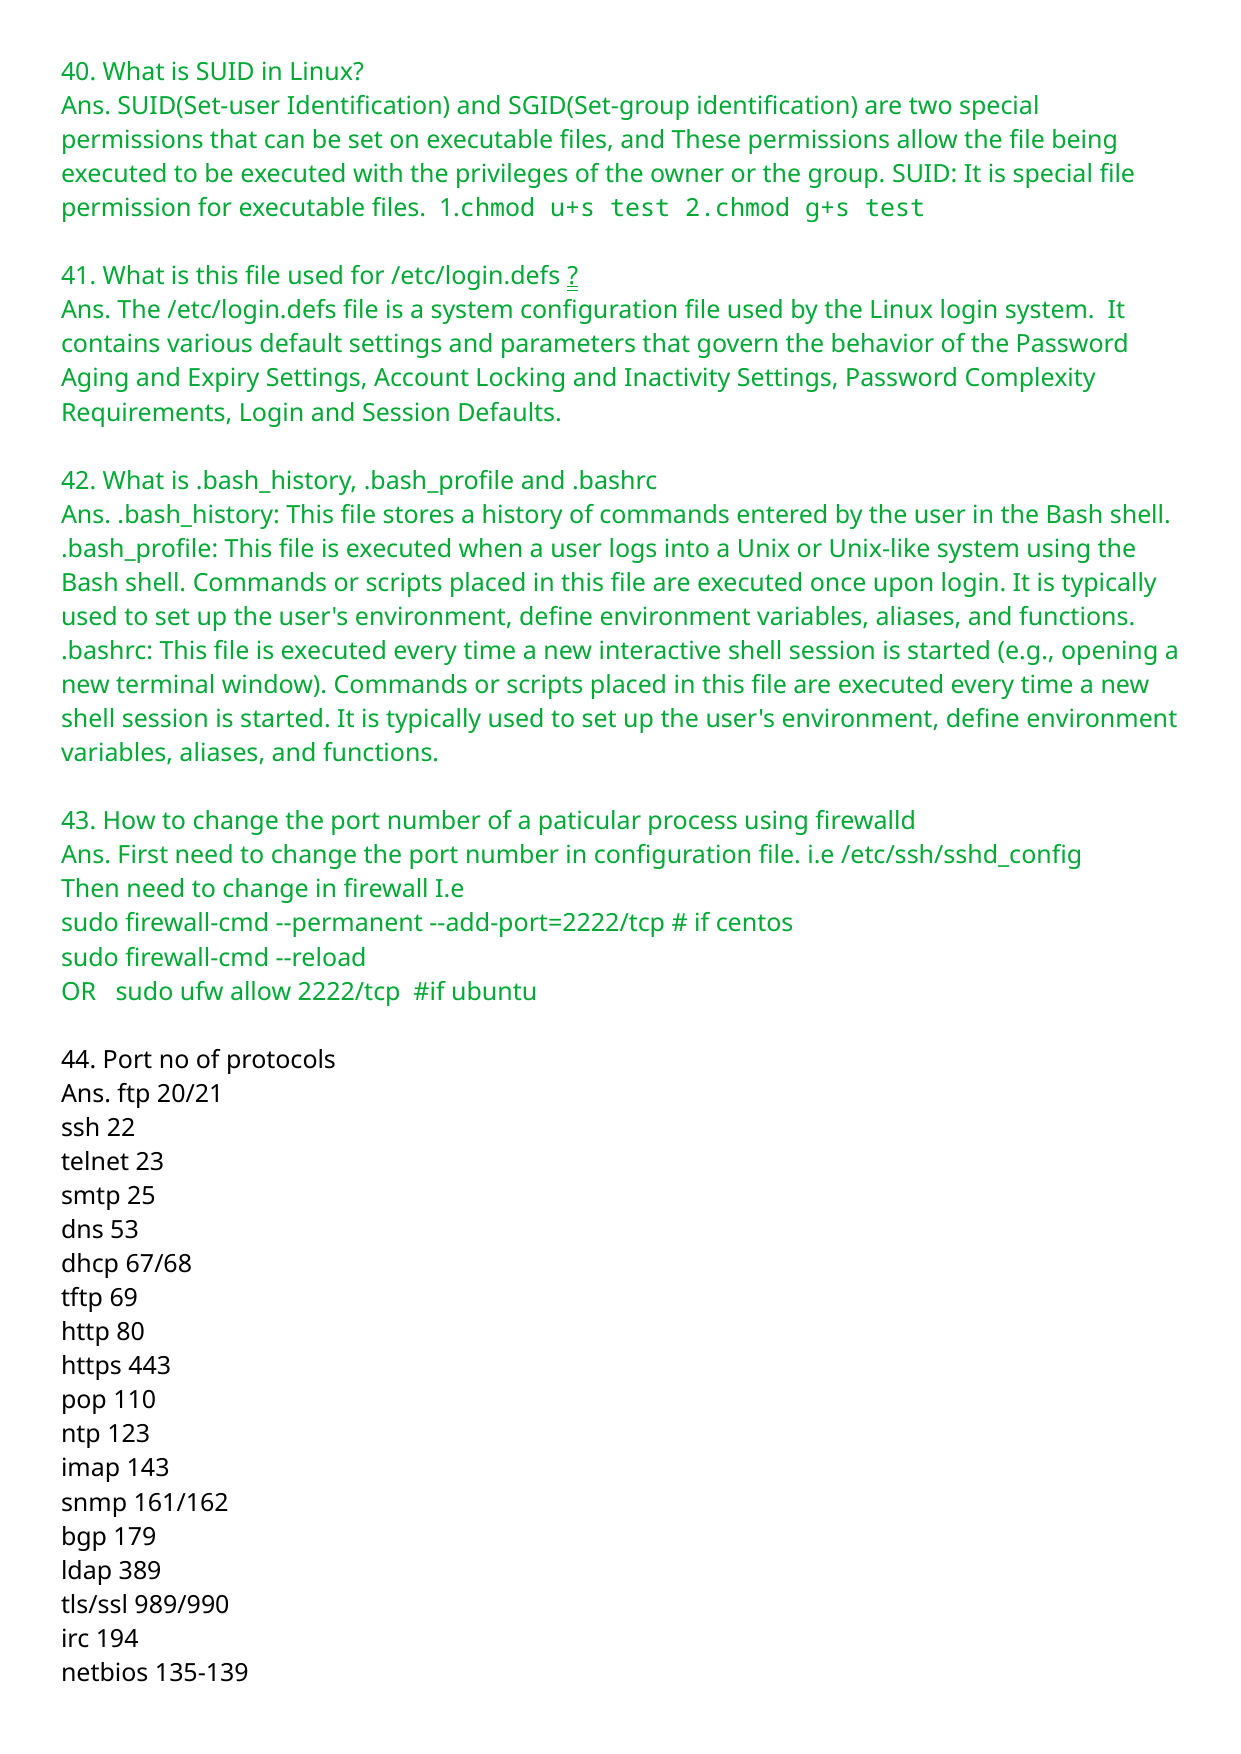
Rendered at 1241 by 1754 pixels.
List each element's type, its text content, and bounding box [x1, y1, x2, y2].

text Ans. ftp 20/21 [61, 1075, 1185, 1109]
text 42. What is .bash_history, .bash_profile and .bashrc [61, 462, 1185, 496]
text dns 53 [61, 1212, 1185, 1246]
text irc 194 [61, 1620, 1185, 1654]
text tls/ssl 989/990 [61, 1586, 1185, 1620]
text pop 110 [61, 1382, 1185, 1416]
text https 443 [61, 1348, 1185, 1382]
text http 80 [61, 1314, 1185, 1348]
text Ans. SUID(Set-user Identification) and SGID(Set-group identification) are two special permissions that can be set on executable files, and These permissions allow the file being executed to be executed with the privileges of the owner or the group. SUID: It is special file permission for executable files. 1.chmod u+s test 2.chmod g+s test [61, 88, 1185, 224]
text snmp 161/162 [61, 1484, 1185, 1518]
text ldap 389 [61, 1552, 1185, 1586]
text netbios 135-139 [61, 1654, 1185, 1688]
text .bash_profile: This file is executed when a user logs into a Unix or Unix-like system using the Bash shell. Commands or scripts placed in this file are executed once upon login. It is typically used to set up the user's environment, define environment variables, aliases, and functions. [61, 530, 1185, 633]
text imap 143 [61, 1450, 1185, 1484]
text Ans. The /etc/login.defs file is a system configuration file used by the Linux login system. It contains various default settings and parameters that govern the behavior of the Password Aging and Expiry Settings, Account Locking and Inactivity Settings, Password Complexity Requirements, Login and Session Defaults. [61, 292, 1185, 462]
text Ans. .bash_history: This file stores a history of commands entered by the user in the Bash shell. [61, 496, 1185, 530]
text sudo firewall-cmd --permanent --add-port=2222/tcp # if centos [61, 905, 1185, 939]
text smtp 25 [61, 1178, 1185, 1212]
text ssh 22 [61, 1109, 1185, 1143]
text tftp 69 [61, 1280, 1185, 1314]
text dhcp 67/68 [61, 1246, 1185, 1280]
text 41. What is this file used for /etc/login.defs ? [61, 258, 1185, 292]
text ntp 123 [61, 1416, 1185, 1450]
text sudo firewall-cmd --reload OR sudo ufw allow 2222/tcp #if ubuntu [61, 939, 1185, 1041]
text Ans. First need to change the port number in configuration file. i.e /etc/ssh/sshd_config [61, 837, 1185, 871]
text .bashrc: This file is executed every time a new interactive shell session is started (e.g., opening a new terminal window). Commands or scripts placed in this file are executed every time a new shell session is started. It is typically used to set up the user's environment, define environment variables, aliases, and functions. [61, 633, 1185, 769]
text telnet 23 [61, 1143, 1185, 1178]
text 40. What is SUID in Linux? [61, 53, 1185, 88]
text 44. Port no of protocols [61, 1041, 1185, 1075]
text 43. How to change the port number of a paticular process using firewalld [61, 803, 1185, 837]
text Then need to change in firewall I.e [61, 871, 1185, 905]
text bgp 179 [61, 1518, 1185, 1552]
